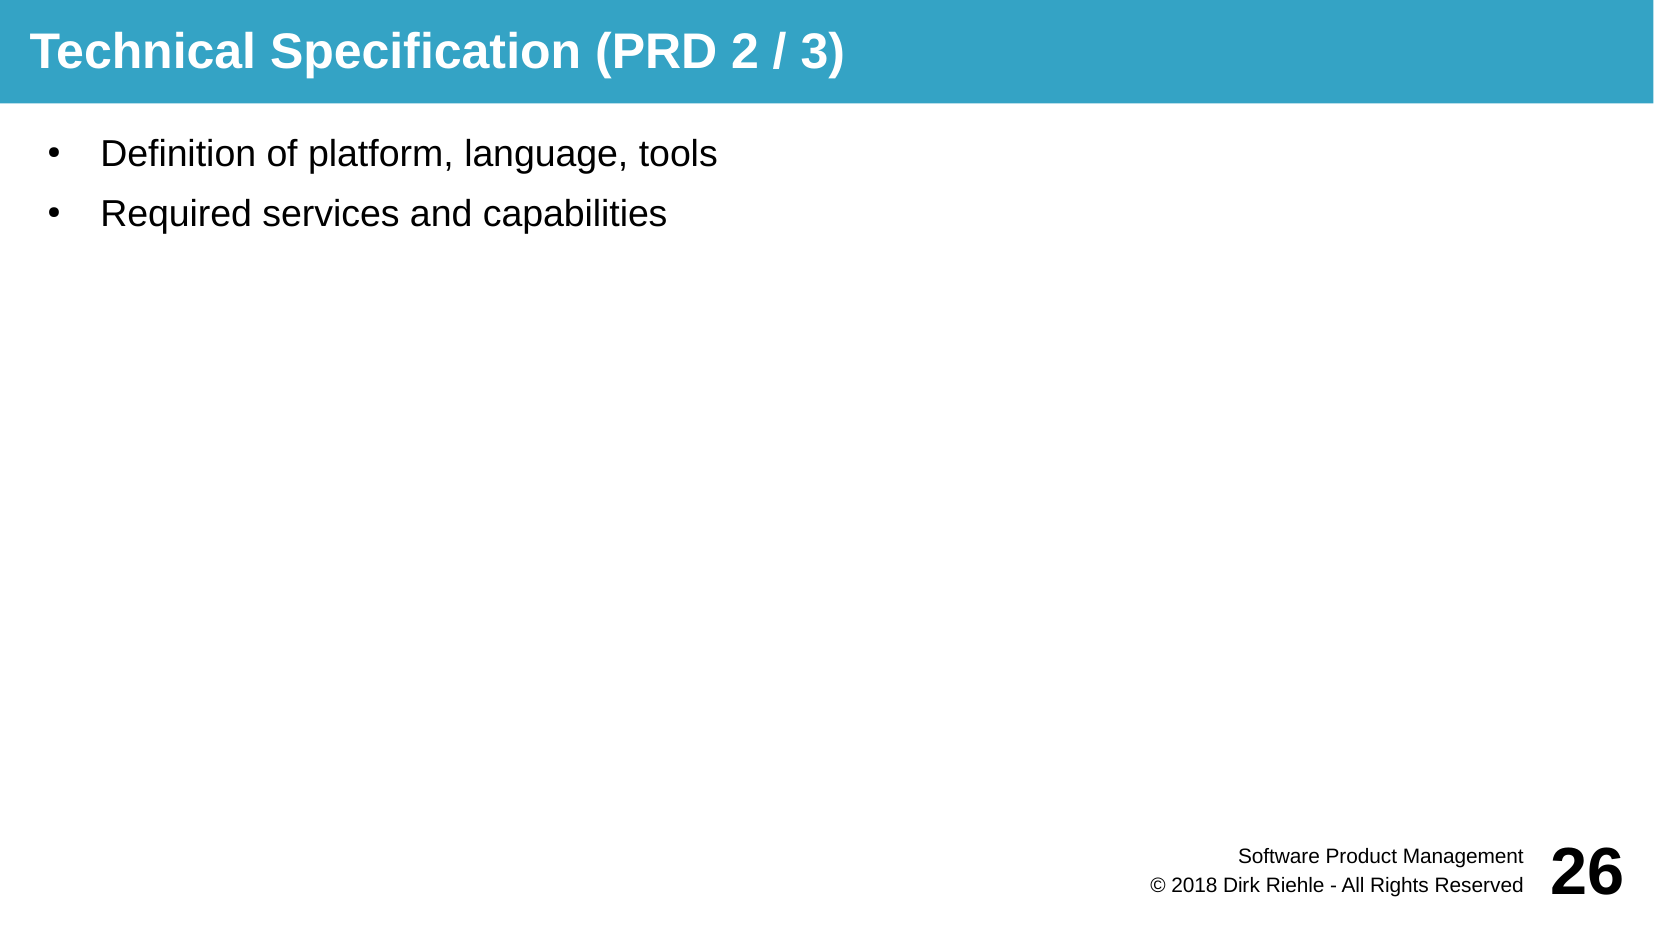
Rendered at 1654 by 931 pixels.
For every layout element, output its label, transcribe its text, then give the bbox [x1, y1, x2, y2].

list Definition of platform, language, tools Required services and capabilities [29, 132, 1625, 813]
title Technical Specification (PRD 2 / 3) [0, 0, 1654, 104]
